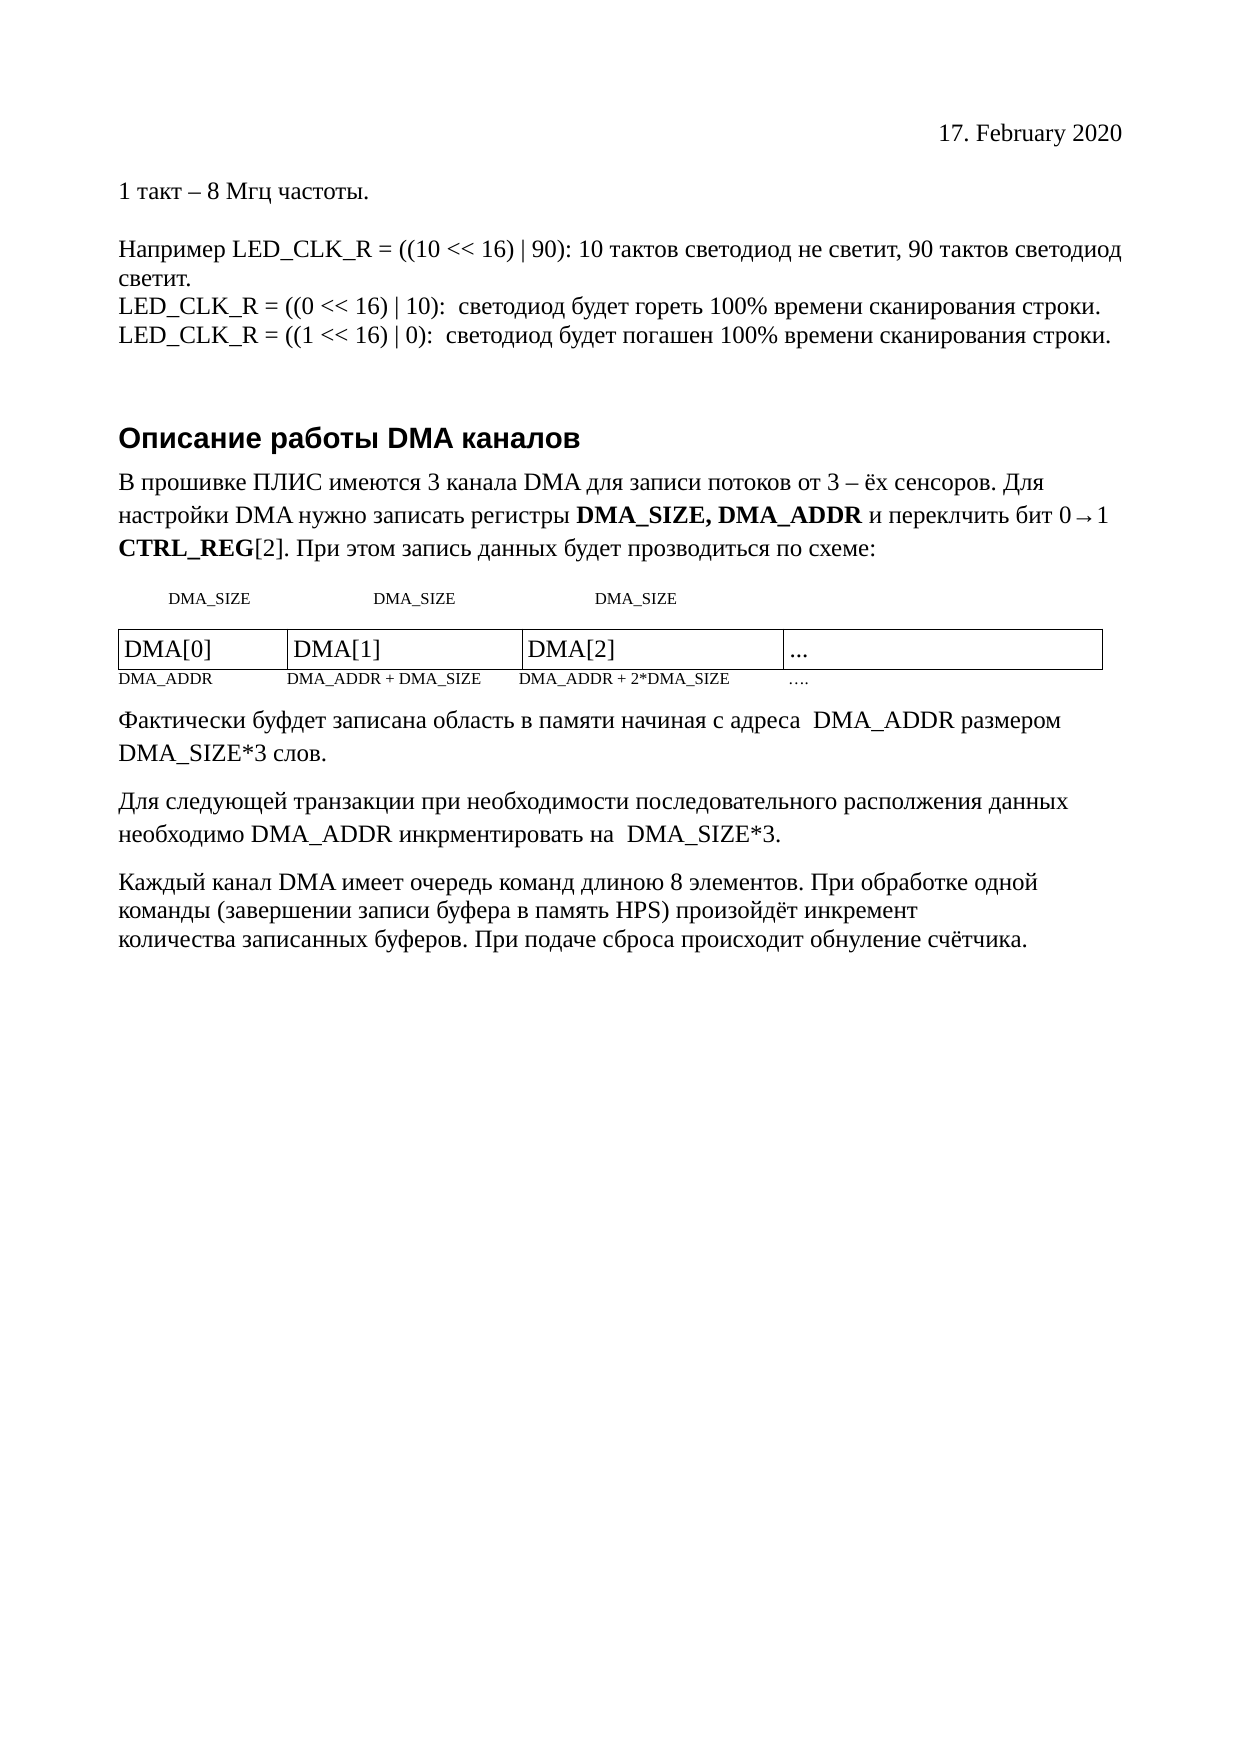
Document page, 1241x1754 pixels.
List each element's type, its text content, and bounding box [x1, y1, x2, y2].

table_header DMA[1] [288, 630, 522, 669]
text Например LED_CLK_R = ((10 << 16) | 90): 10 тактов светодиод не светит, 90 тактов светодиод светит. [118, 234, 1122, 291]
text количества записанных буферов. При подаче сброса происходит обнуление счётчика. [118, 924, 1122, 953]
text Фактически буфдет записана область в памяти начиная с адреса DMA_ADDR размером DMA_SIZE*3 слов. [118, 705, 1122, 767]
subtitle Описание работы DMA каналов [118, 421, 1122, 455]
text LED_CLK_R = ((0 << 16) | 10): светодиод будет гореть 100% времени сканирования строки. [118, 291, 1122, 320]
table_header ... [784, 630, 1102, 669]
text LED_CLK_R = ((1 << 16) | 0): светодиод будет погашен 100% времени сканирования строки. [118, 320, 1122, 349]
text В прошивке ПЛИС имеются 3 канала DMA для записи потоков от 3 – ёх сенсоров. Для настройки DMA нужно записать регистры DMA_SIZE, DMA_ADDR и переклчить бит 0→1 CTRL_REG[2]. При этом запись данных будет прозводиться по схеме: [118, 467, 1122, 562]
text Каждый канал DMA имеет очередь команд длиною 8 элементов. При обработке одной команды (завершении записи буфера в память HPS) произойдёт инкремент [118, 867, 1122, 924]
text 1 такт – 8 Мгц частоты. [118, 176, 1122, 205]
text DMA_ADDR DMA_ADDR + DMA_SIZE DMA_ADDR + 2*DMA_SIZE …. [118, 669, 1122, 688]
text Для следующей транзакции при необходимости последовательного располжения данных необходимо DMA_ADDR инкрментировать на DMA_SIZE*3. [118, 786, 1122, 848]
table_header DMA[0] [119, 630, 287, 669]
text DMA_SIZE DMA_SIZE DMA_SIZE [118, 581, 1122, 609]
table_header DMA[2] [523, 630, 783, 669]
